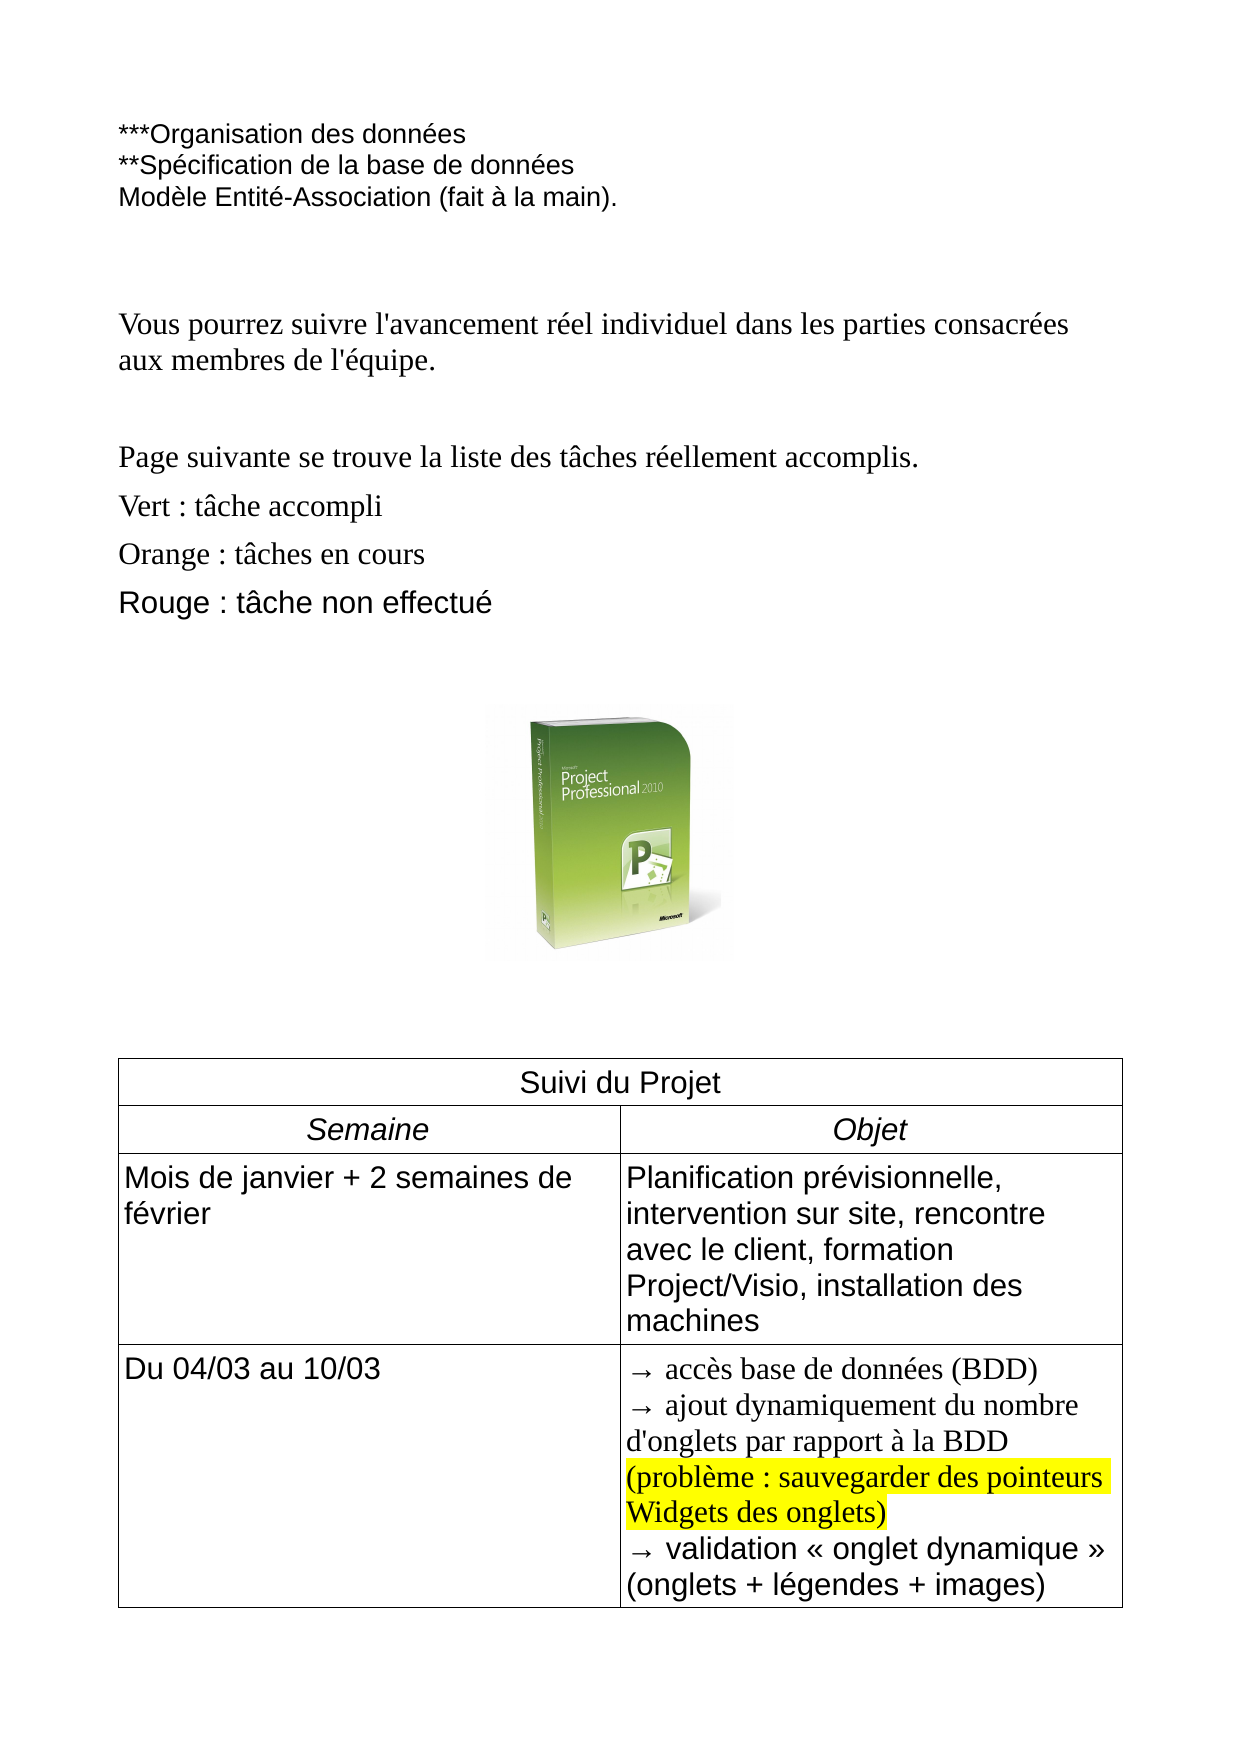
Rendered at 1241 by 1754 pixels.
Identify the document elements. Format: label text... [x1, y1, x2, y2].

text Vert : tâche accompli [118, 487, 1122, 523]
table_cell → accès base de données (BDD) → ajout dynamiquement du nombre d'onglets par rapport à la BDD (problème : sauvegarder des pointeurs Widgets des onglets) → validation « onglet dynamique » (onglets + légendes + images) [621, 1345, 1122, 1607]
text Orange : tâches en cours [118, 535, 1122, 571]
table_cell Semaine [119, 1106, 620, 1153]
text Page suivante se trouve la liste des tâches réellement accomplis. [118, 438, 1122, 474]
text Modèle Entité-Association (fait à la main). [118, 181, 1122, 212]
table_cell Mois de janvier + 2 semaines de février [119, 1154, 620, 1344]
text **Spécification de la base de données [118, 149, 1122, 181]
table_cell Planification prévisionnelle, intervention sur site, rencontre avec le client, formation Project/Visio, installation des machines [621, 1154, 1122, 1344]
table_header Suivi du Projet [119, 1059, 1122, 1105]
table_cell Du 04/03 au 10/03 [119, 1345, 620, 1607]
table_cell Objet [621, 1106, 1122, 1153]
picture [484, 704, 734, 961]
text Rouge : tâche non effectué [118, 584, 1122, 620]
text Vous pourrez suivre l'avancement réel individuel dans les parties consacrées aux membres de l'équipe. [118, 306, 1122, 377]
text ***Organisation des données [118, 118, 1122, 149]
